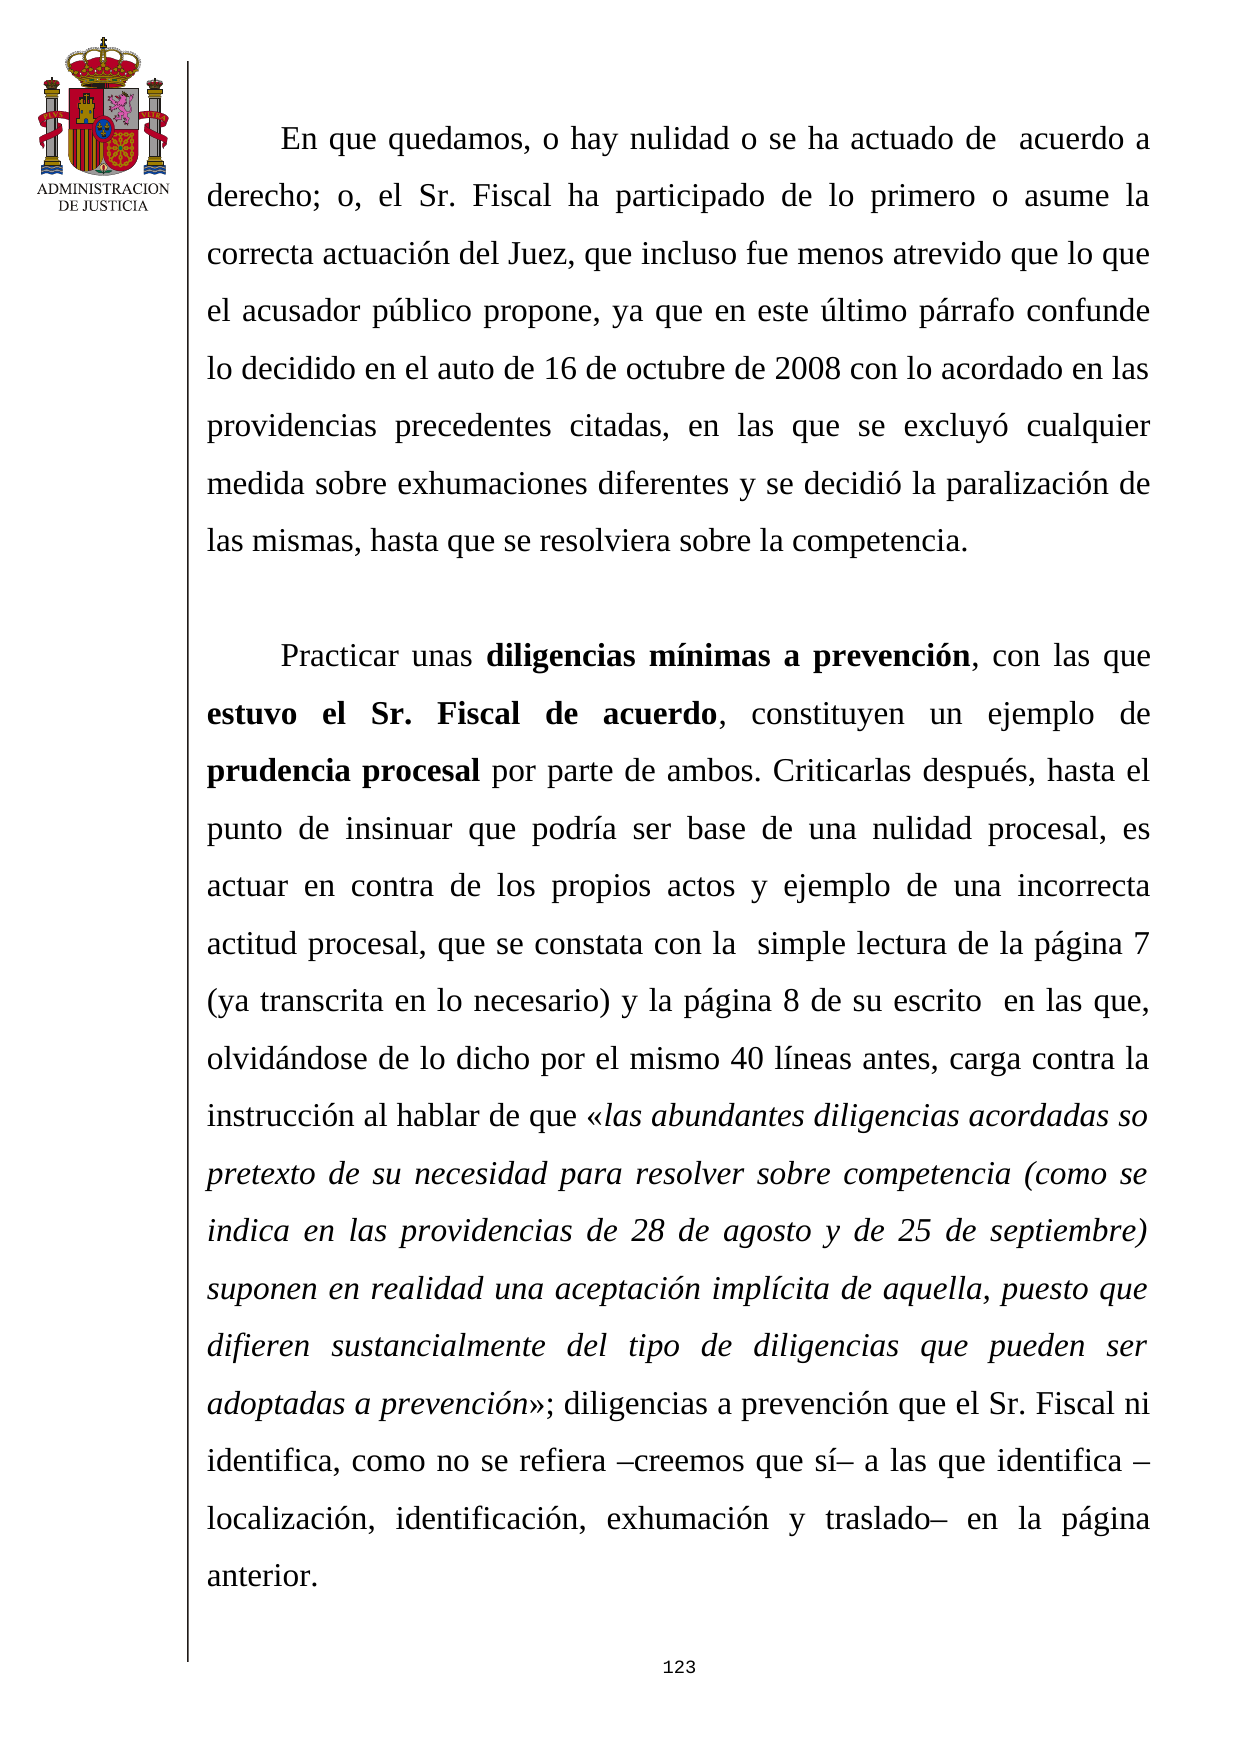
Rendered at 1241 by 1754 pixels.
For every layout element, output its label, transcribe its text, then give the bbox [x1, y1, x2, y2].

text En que quedamos, o hay nulidad o se ha actuado de acuerdo a derecho; o, el Sr. Fiscal ha participado de lo primero o asume la correcta actuación del Juez, que incluso fue menos atrevido que lo que el acusador público propone, ya que en este último párrafo confunde lo decidido en el auto de 16 de octubre de 2008 con lo acordado en las providencias precedentes citadas, en las que se excluyó cualquier medida sobre exhumaciones diferentes y se decidió la paralización de las mismas, hasta que se resolviera sobre la competencia. [207, 118, 1152, 559]
text Practicar unas diligencias mínimas a prevención, con las que estuvo el Sr. Fiscal de acuerdo, constituyen un ejemplo de prudencia procesal por parte de ambos. Criticarlas después, hasta el punto de insinuar que podría ser base de una nulidad procesal, es actuar en contra de los propios actos y ejemplo de una incorrecta actitud procesal, que se constata con la simple lectura de la página 7 (ya transcrita en lo necesario) y la página 8 de su escrito en las que, olvidándose de lo dicho por el mismo 40 líneas antes, carga contra la instrucción al hablar de que «las abundantes diligencias acordadas so pretexto de su necesidad para resolver sobre competencia (como se indica en las providencias de 28 de agosto y de 25 de septiembre) suponen en realidad una aceptación implícita de aquella, puesto que difieren sustancialmente del tipo de diligencias que pueden ser adoptadas a prevención»; diligencias a prevención que el Sr. Fiscal ni identifica, como no se refiera –creemos que sí– a las que identifica –localización, identificación, exhumación y traslado– en la página anterior. [207, 636, 1152, 1594]
